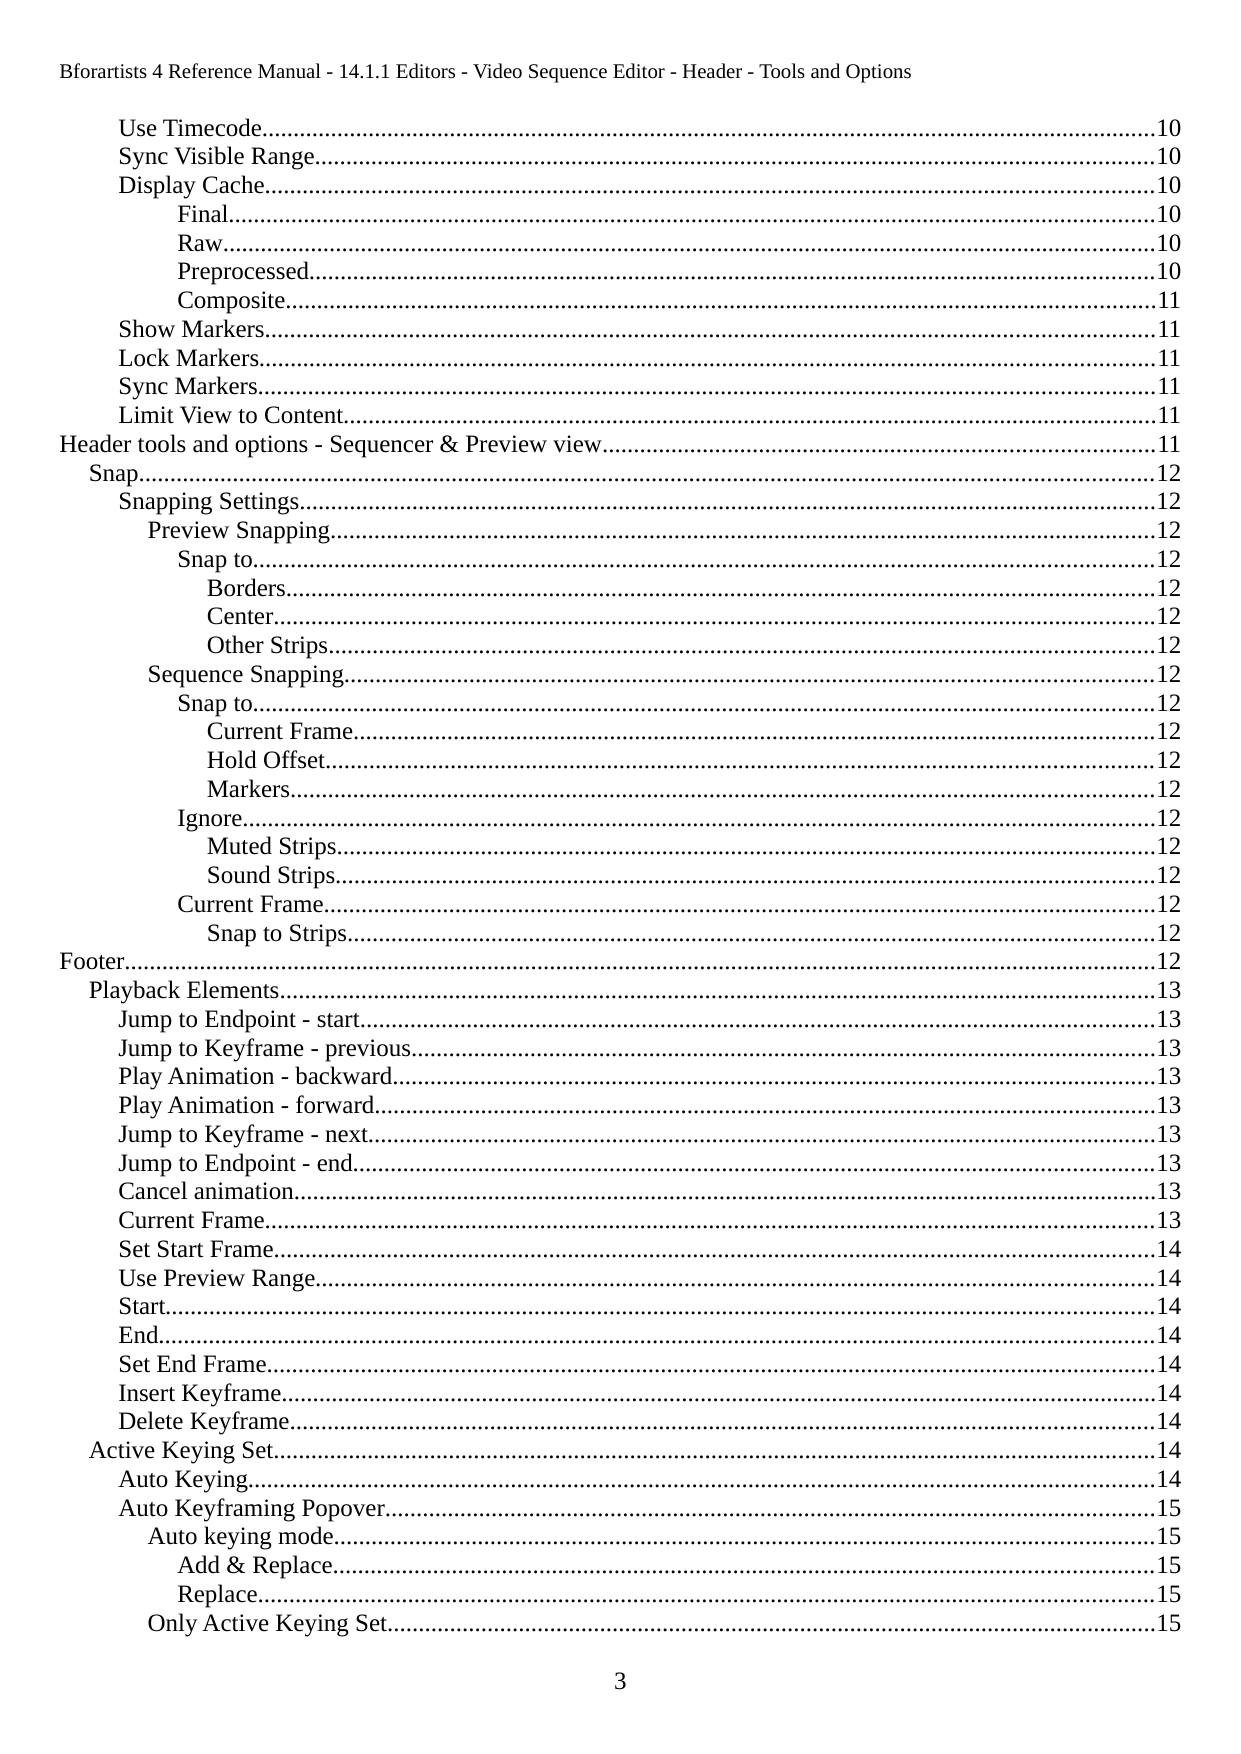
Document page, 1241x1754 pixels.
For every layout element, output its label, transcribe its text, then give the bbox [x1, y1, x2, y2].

text Use Preview Range 14 [118, 1263, 1181, 1291]
text Replace 15 [177, 1579, 1181, 1608]
text Start 14 [118, 1291, 1181, 1320]
text Snap 12 [88, 458, 1181, 486]
text Set End Frame 14 [118, 1349, 1181, 1378]
text Final 10 [177, 199, 1181, 228]
text Auto Keyframing Popover 15 [118, 1493, 1181, 1521]
text Ignore 12 [177, 803, 1181, 831]
text Muted Strips 12 [207, 831, 1181, 860]
text Composite 11 [177, 285, 1181, 314]
text Raw 10 [177, 228, 1181, 256]
text Playback Elements 13 [88, 975, 1181, 1004]
text Only Active Keying Set 15 [147, 1608, 1181, 1636]
text Footer 12 [59, 946, 1181, 975]
text Borders 12 [207, 573, 1181, 601]
text Display Cache 10 [118, 170, 1181, 199]
text Use Timecode 10 [118, 113, 1181, 141]
text Jump to Keyframe - next 13 [118, 1119, 1181, 1148]
text Insert Keyframe 14 [118, 1378, 1181, 1406]
text Add & Replace 15 [177, 1550, 1181, 1579]
text Delete Keyframe 14 [118, 1406, 1181, 1435]
text Sound Strips 12 [207, 860, 1181, 889]
text Header tools and options - Sequencer & Preview view 11 [59, 429, 1181, 458]
text Markers 12 [207, 774, 1181, 803]
text Show Markers 11 [118, 314, 1181, 343]
text Current Frame 13 [118, 1205, 1181, 1234]
text Sync Visible Range 10 [118, 141, 1181, 170]
text Sync Markers 11 [118, 371, 1181, 400]
text Center 12 [207, 601, 1181, 630]
text Active Keying Set 14 [88, 1435, 1181, 1464]
text Preview Snapping 12 [147, 515, 1181, 544]
text Limit View to Content 11 [118, 400, 1181, 429]
text Play Animation - backward 13 [118, 1061, 1181, 1090]
text Auto keying mode 15 [147, 1521, 1181, 1550]
text Current Frame 12 [207, 716, 1181, 745]
text Auto Keying 14 [118, 1464, 1181, 1493]
text End 14 [118, 1320, 1181, 1349]
text Snap to 12 [177, 544, 1181, 573]
text Jump to Endpoint - end 13 [118, 1148, 1181, 1176]
text Snapping Settings 12 [118, 486, 1181, 515]
text Sequence Snapping 12 [147, 659, 1181, 688]
text Play Animation - forward 13 [118, 1090, 1181, 1119]
text Other Strips 12 [207, 630, 1181, 659]
text Snap to Strips 12 [207, 918, 1181, 946]
text Hold Offset 12 [207, 745, 1181, 774]
text Set Start Frame 14 [118, 1234, 1181, 1263]
text Current Frame 12 [177, 889, 1181, 918]
text Lock Markers 11 [118, 343, 1181, 371]
text Snap to 12 [177, 688, 1181, 716]
text Cancel animation 13 [118, 1176, 1181, 1205]
text Jump to Endpoint - start 13 [118, 1004, 1181, 1033]
text Preprocessed 10 [177, 256, 1181, 285]
text Jump to Keyframe - previous 13 [118, 1033, 1181, 1061]
